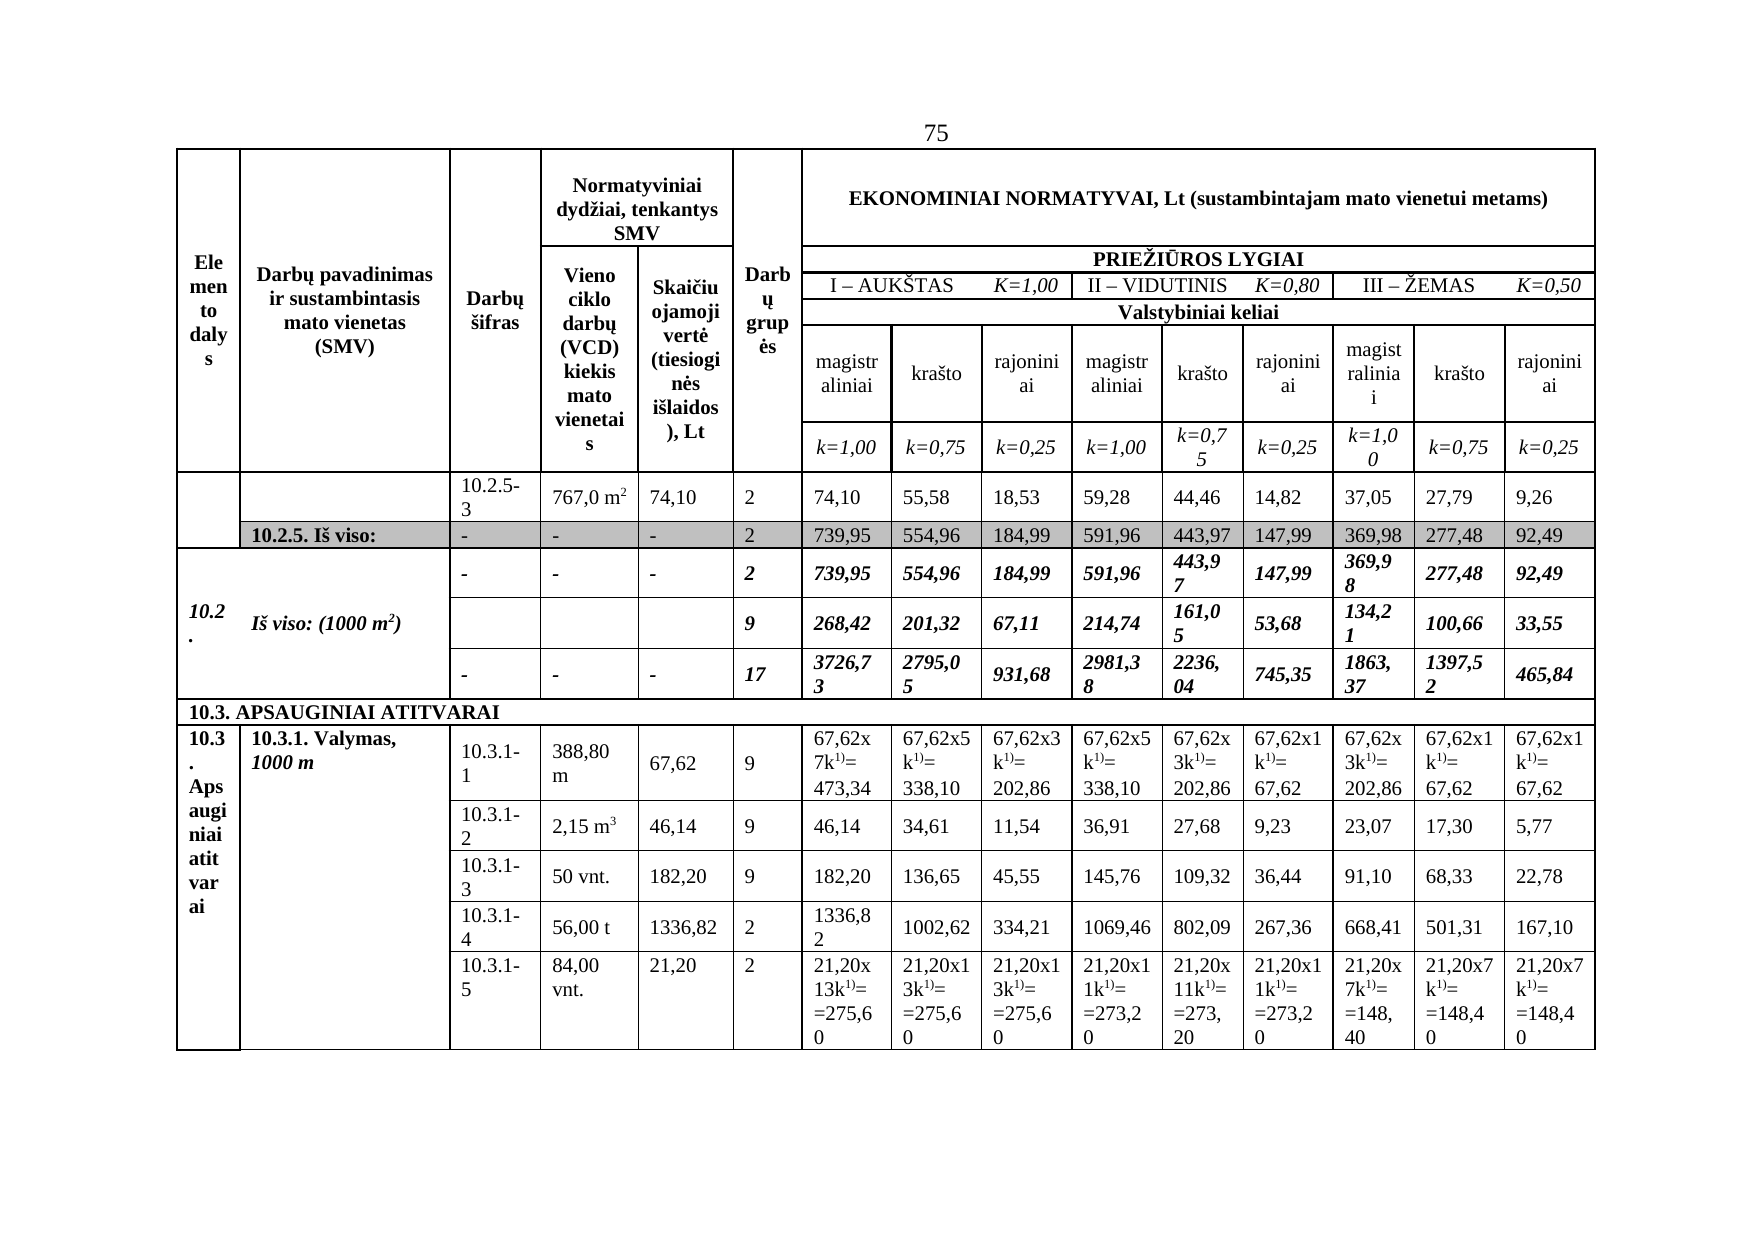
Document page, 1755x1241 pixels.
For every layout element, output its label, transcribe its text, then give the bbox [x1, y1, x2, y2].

table_cell 147,99 [1244, 522, 1332, 547]
table_cell 67,62 [1505, 774, 1594, 800]
table_cell 10.3.1-2 [451, 801, 540, 850]
table_cell [178, 473, 239, 547]
table_cell 14,82 [1244, 473, 1332, 521]
table_header Elemento dalys [178, 150, 239, 471]
table_cell 465,84 [1505, 649, 1594, 698]
table_cell 767,0 m2 [541, 473, 638, 521]
table_cell 147,99 [1244, 549, 1332, 597]
table_cell 67,62x3k1)= [1334, 726, 1414, 774]
table_cell 67,62x1k1)= [1415, 726, 1504, 774]
table_cell k=0,25 [1244, 423, 1332, 471]
table_cell I – AUKŠTAS [803, 274, 982, 297]
table_cell 591,96 [1073, 549, 1162, 597]
table_header Darbų pavadinimas ir sustambintasis mato vienetas (SMV) [241, 150, 449, 471]
table_cell 18,53 [982, 473, 1071, 521]
table_cell 10.3.1. Valymas, 1000 m [241, 726, 449, 1049]
table_cell 21,20x11k1)= =273,20 [1244, 952, 1332, 1049]
table_cell krašto [893, 326, 981, 421]
table_cell 10.3.1-5 [451, 952, 540, 1049]
table_cell 369,98 [1334, 549, 1414, 597]
table_cell 2 [734, 549, 801, 597]
table_cell 443,97 [1163, 522, 1243, 547]
table_cell krašto [1415, 326, 1504, 421]
table_cell 184,99 [982, 522, 1071, 547]
table_cell k=0,25 [1506, 423, 1594, 471]
table_cell 334,21 [982, 902, 1071, 951]
table_cell 202,86 [982, 774, 1071, 800]
table_cell - [451, 649, 540, 698]
table_cell 21,20 [639, 952, 733, 1049]
table_cell K=0,50 [1505, 274, 1594, 297]
table_cell k=1,00 [1073, 423, 1161, 471]
table_cell 668,41 [1334, 902, 1414, 951]
table_header Normatyviniai dydžiai, tenkantys SMV [542, 150, 732, 245]
table_cell Valstybiniai keliai [803, 300, 1594, 324]
table_cell 473,34 [803, 774, 891, 800]
table_cell 739,95 [803, 522, 891, 547]
table_cell 17 [734, 649, 801, 698]
table_header Darbų šifras [451, 150, 540, 471]
table_cell 134,21 [1334, 598, 1414, 647]
table_cell 74,10 [639, 473, 733, 521]
table_cell 277,48 [1415, 549, 1504, 597]
table_cell 214,74 [1073, 598, 1162, 647]
table_cell 443,97 [1163, 549, 1243, 597]
table_cell k=1,00 [803, 423, 890, 471]
table_cell 11,54 [982, 801, 1071, 850]
table_cell 931,68 [982, 649, 1071, 698]
table_cell - [541, 649, 638, 698]
table_cell II – VIDUTINIS [1073, 274, 1243, 297]
table_cell [241, 473, 449, 521]
table_cell 369,98 [1334, 522, 1414, 547]
table_cell 56,00 t [541, 902, 638, 951]
table_cell 2236,04 [1163, 649, 1243, 698]
table_cell - [541, 522, 638, 547]
table_cell 10.3. APSAUGINIAI ATITVARAI [178, 700, 1594, 724]
table_header EKONOMINIAI NORMATYVAI, Lt (sustambintajam mato vienetui metams) [803, 150, 1594, 245]
table_cell 9,26 [1505, 473, 1594, 521]
table_cell 21,20x13k1)= =275,60 [982, 952, 1071, 1049]
table_cell magistraliniai [803, 326, 890, 421]
table_cell - [451, 549, 540, 597]
table_cell 10.3.1-1 [451, 726, 540, 800]
table_cell 5,77 [1505, 801, 1594, 850]
table_cell 84,00 vnt. [541, 952, 638, 1049]
table_cell 21,20x13k1)= =275,60 [803, 952, 891, 1049]
table_cell 201,32 [892, 598, 981, 647]
table_cell 161,05 [1163, 598, 1243, 647]
table_cell 44,46 [1163, 473, 1243, 521]
table_cell 2981,38 [1073, 649, 1162, 698]
table_cell 2 [734, 902, 801, 951]
table_cell 9 [734, 598, 801, 647]
table_cell 501,31 [1415, 902, 1504, 951]
table_cell 9 [734, 851, 801, 901]
table_cell 202,86 [1334, 774, 1414, 800]
table_cell 22,78 [1505, 851, 1594, 901]
table_cell 91,10 [1334, 851, 1414, 901]
table_cell 36,44 [1244, 851, 1332, 901]
table_cell Vieno ciklo darbų (VCD) kiekis mato vienetais [542, 247, 637, 471]
table_cell 739,95 [803, 549, 891, 597]
table_cell 27,79 [1415, 473, 1504, 521]
table_cell 10.2. [178, 549, 240, 698]
table_cell 10.3. Apsauginiai atitvarai [178, 726, 239, 1049]
table_cell 55,58 [892, 473, 981, 521]
table_cell krašto [1163, 326, 1242, 421]
table_cell 2795,05 [892, 649, 981, 698]
table_cell 36,91 [1073, 801, 1162, 850]
table_cell 92,49 [1505, 549, 1594, 597]
table_cell 100,66 [1415, 598, 1504, 647]
table_cell k=1,00 [1334, 423, 1413, 471]
table_cell k=0,75 [1163, 423, 1242, 471]
table_cell 67,62x5k1)= [892, 726, 981, 774]
table_cell rajoniniai [1244, 326, 1332, 421]
table_cell - [639, 522, 733, 547]
table_cell 27,68 [1163, 801, 1243, 850]
table_cell 268,42 [803, 598, 891, 647]
table_cell 50 vnt. [541, 851, 638, 901]
table_cell 53,68 [1244, 598, 1332, 647]
table_cell PRIEŽIŪROS LYGIAI [803, 247, 1594, 271]
table_cell 554,96 [892, 549, 981, 597]
table_cell k=0,25 [983, 423, 1071, 471]
table_cell 74,10 [803, 473, 891, 521]
table_cell 9 [734, 726, 801, 800]
table_cell 67,62x1k1)= [1244, 726, 1332, 774]
table_cell 23,07 [1334, 801, 1414, 850]
table_cell 554,96 [892, 522, 981, 547]
table_cell 59,28 [1073, 473, 1162, 521]
table_cell 388,80 m [541, 726, 638, 800]
table_cell k=0,75 [1415, 423, 1504, 471]
table_cell 277,48 [1415, 522, 1504, 547]
table_cell 145,76 [1073, 851, 1162, 901]
table_cell 1336,82 [803, 902, 891, 951]
table_cell magistraliniai [1073, 326, 1161, 421]
table_cell 46,14 [639, 801, 733, 850]
table_cell Iš viso: (1000 m2) [240, 549, 449, 698]
table_cell 338,10 [892, 774, 981, 800]
table_cell magistraliniai [1334, 326, 1413, 421]
table_cell 34,61 [892, 801, 981, 850]
table_cell 46,14 [803, 801, 891, 850]
table_cell 2 [734, 473, 801, 521]
table_cell 21,20x7k1)= =148,40 [1415, 952, 1504, 1049]
table_cell 1002,62 [892, 902, 981, 951]
table_cell 2 [734, 522, 801, 547]
table_cell 182,20 [639, 851, 733, 901]
table_cell 2,15 m3 [541, 801, 638, 850]
table_cell rajoniniai [1506, 326, 1594, 421]
table_cell k=0,75 [893, 423, 981, 471]
table_cell 1397,52 [1415, 649, 1504, 698]
table_cell 45,55 [982, 851, 1071, 901]
table_cell 67,62 [639, 726, 733, 800]
table_cell 9,23 [1244, 801, 1332, 850]
table_cell 67,62x7k1)= [803, 726, 891, 774]
table_cell 67,62 [1244, 774, 1332, 800]
table_cell 21,20x7k1)= =148,40 [1505, 952, 1594, 1049]
table_cell 21,20x7k1)= =148,40 [1334, 952, 1414, 1049]
table_cell 10.3.1-4 [451, 902, 540, 951]
table_cell 267,36 [1244, 902, 1332, 951]
table_cell 21,20x11k1)= =273,20 [1163, 952, 1243, 1049]
table_cell 109,32 [1163, 851, 1243, 901]
table_cell 67,62x1k1)= [1505, 726, 1594, 774]
table_cell 10.3.1-3 [451, 851, 540, 901]
table_cell 802,09 [1163, 902, 1243, 951]
table_cell 33,55 [1505, 598, 1594, 647]
table_cell - [451, 522, 540, 547]
table_cell 338,10 [1073, 774, 1162, 800]
table_cell - [639, 549, 733, 597]
table_cell 202,86 [1163, 774, 1243, 800]
table_cell 2 [734, 952, 801, 1049]
table_cell rajoniniai [983, 326, 1071, 421]
table_cell III – ŽEMAS [1334, 274, 1504, 297]
table_header Darbų grupės [734, 150, 801, 471]
table_cell 21,20x11k1)= =273,20 [1073, 952, 1162, 1049]
table_cell [639, 598, 733, 647]
table_cell - [541, 549, 638, 597]
table_cell 21,20x13k1)= =275,60 [892, 952, 981, 1049]
table_cell 3726,73 [803, 649, 891, 698]
table_cell K=1,00 [982, 274, 1071, 297]
table_cell K=0,80 [1243, 274, 1332, 297]
table_cell 591,96 [1073, 522, 1162, 547]
table_cell 67,11 [982, 598, 1071, 647]
table_cell Skaičiuojamoji vertė (tiesioginės išlaidos), Lt [639, 247, 732, 471]
table_cell 182,20 [803, 851, 891, 901]
table_cell 1863,37 [1334, 649, 1414, 698]
table_cell 9 [734, 801, 801, 850]
table_cell 67,62x3k1)= [1163, 726, 1243, 774]
table_cell 67,62 [1415, 774, 1504, 800]
table_cell - [639, 649, 733, 698]
table_cell 37,05 [1334, 473, 1414, 521]
table_cell 136,65 [892, 851, 981, 901]
table_cell 92,49 [1505, 522, 1594, 547]
table_cell 67,62x5k1)= [1073, 726, 1162, 774]
table_cell 184,99 [982, 549, 1071, 597]
table_cell 17,30 [1415, 801, 1504, 850]
table_cell [541, 598, 638, 647]
table_cell 167,10 [1505, 902, 1594, 951]
table_cell [451, 598, 540, 647]
table_cell 10.2.5. Iš viso: [241, 522, 449, 547]
table_cell 67,62x3k1)= [982, 726, 1071, 774]
table_cell 68,33 [1415, 851, 1504, 901]
table_cell 745,35 [1244, 649, 1332, 698]
table_cell 1336,82 [639, 902, 733, 951]
table_cell 10.2.5-3 [451, 473, 540, 521]
table_cell 1069,46 [1073, 902, 1162, 951]
